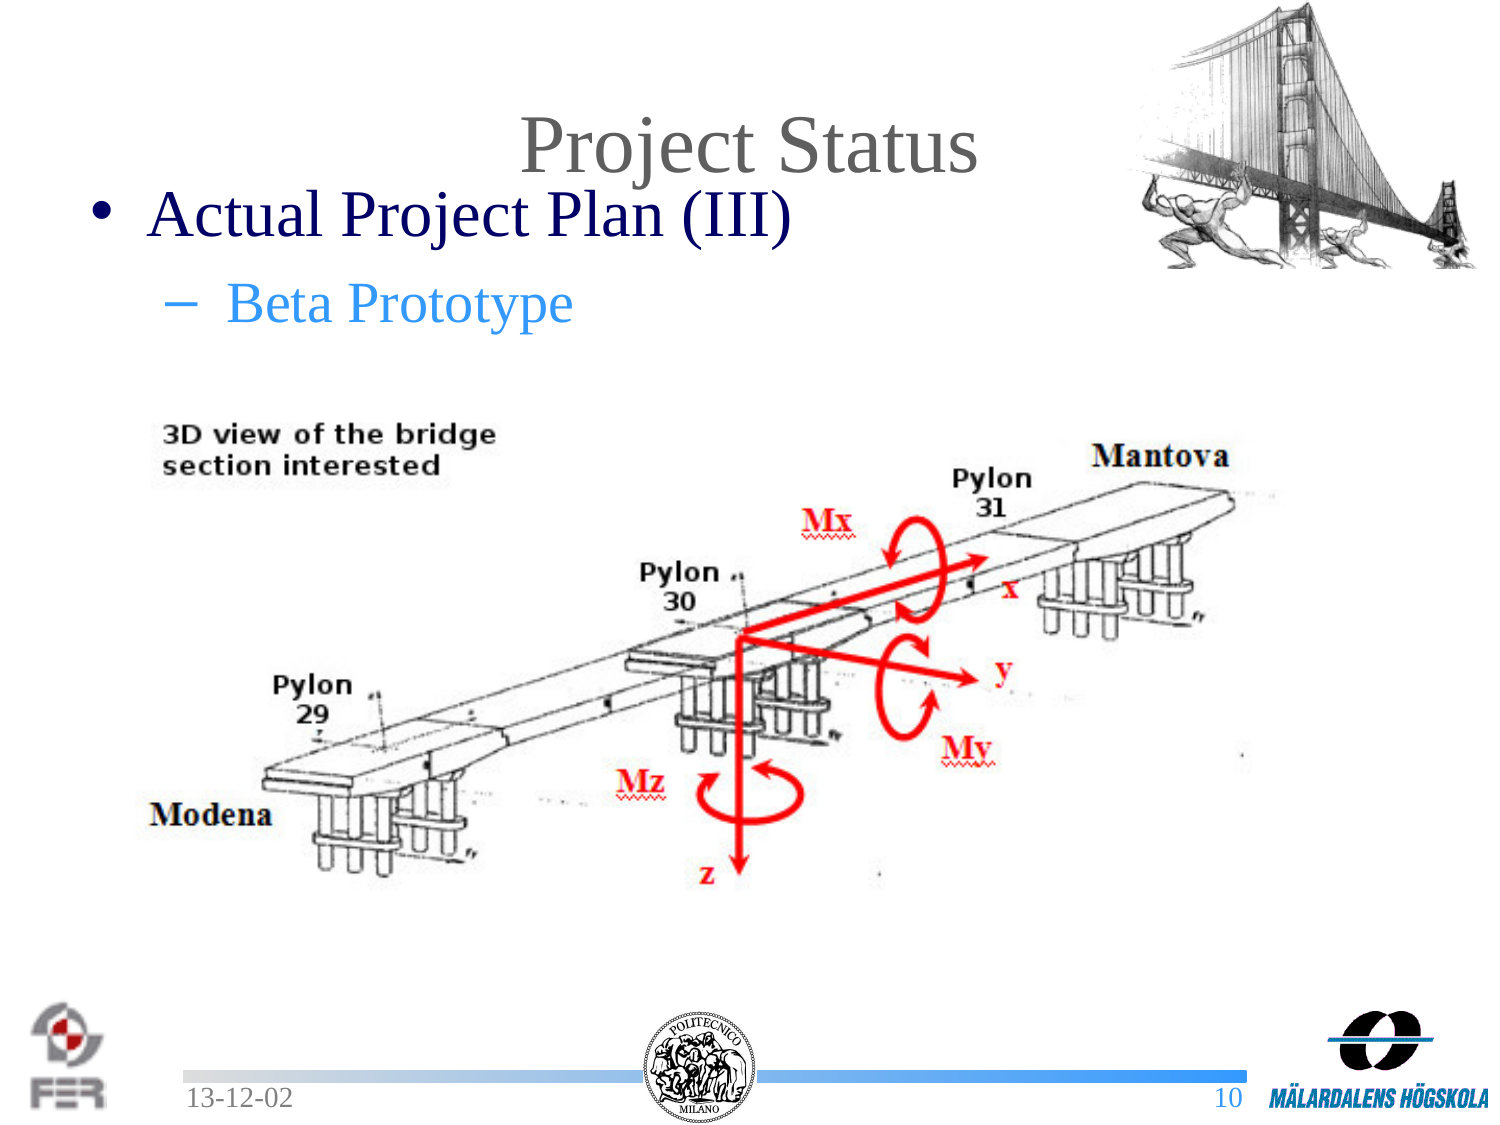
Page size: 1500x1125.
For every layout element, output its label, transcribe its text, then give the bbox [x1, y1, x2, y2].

picture [1269, 1011, 1488, 1108]
text_box [1186, 1070, 1258, 1114]
list Actual Project Plan (III) Beta Prototype [75, 162, 1426, 905]
picture [1122, 0, 1477, 269]
picture [1454, 1091, 1459, 1108]
title Project Status [75, 45, 1122, 162]
picture [29, 987, 107, 1125]
picture [135, 390, 1317, 920]
text_box 13-12-02 [171, 1070, 396, 1114]
picture [1435, 1096, 1441, 1104]
picture [643, 1011, 757, 1123]
picture [1368, 1093, 1374, 1104]
